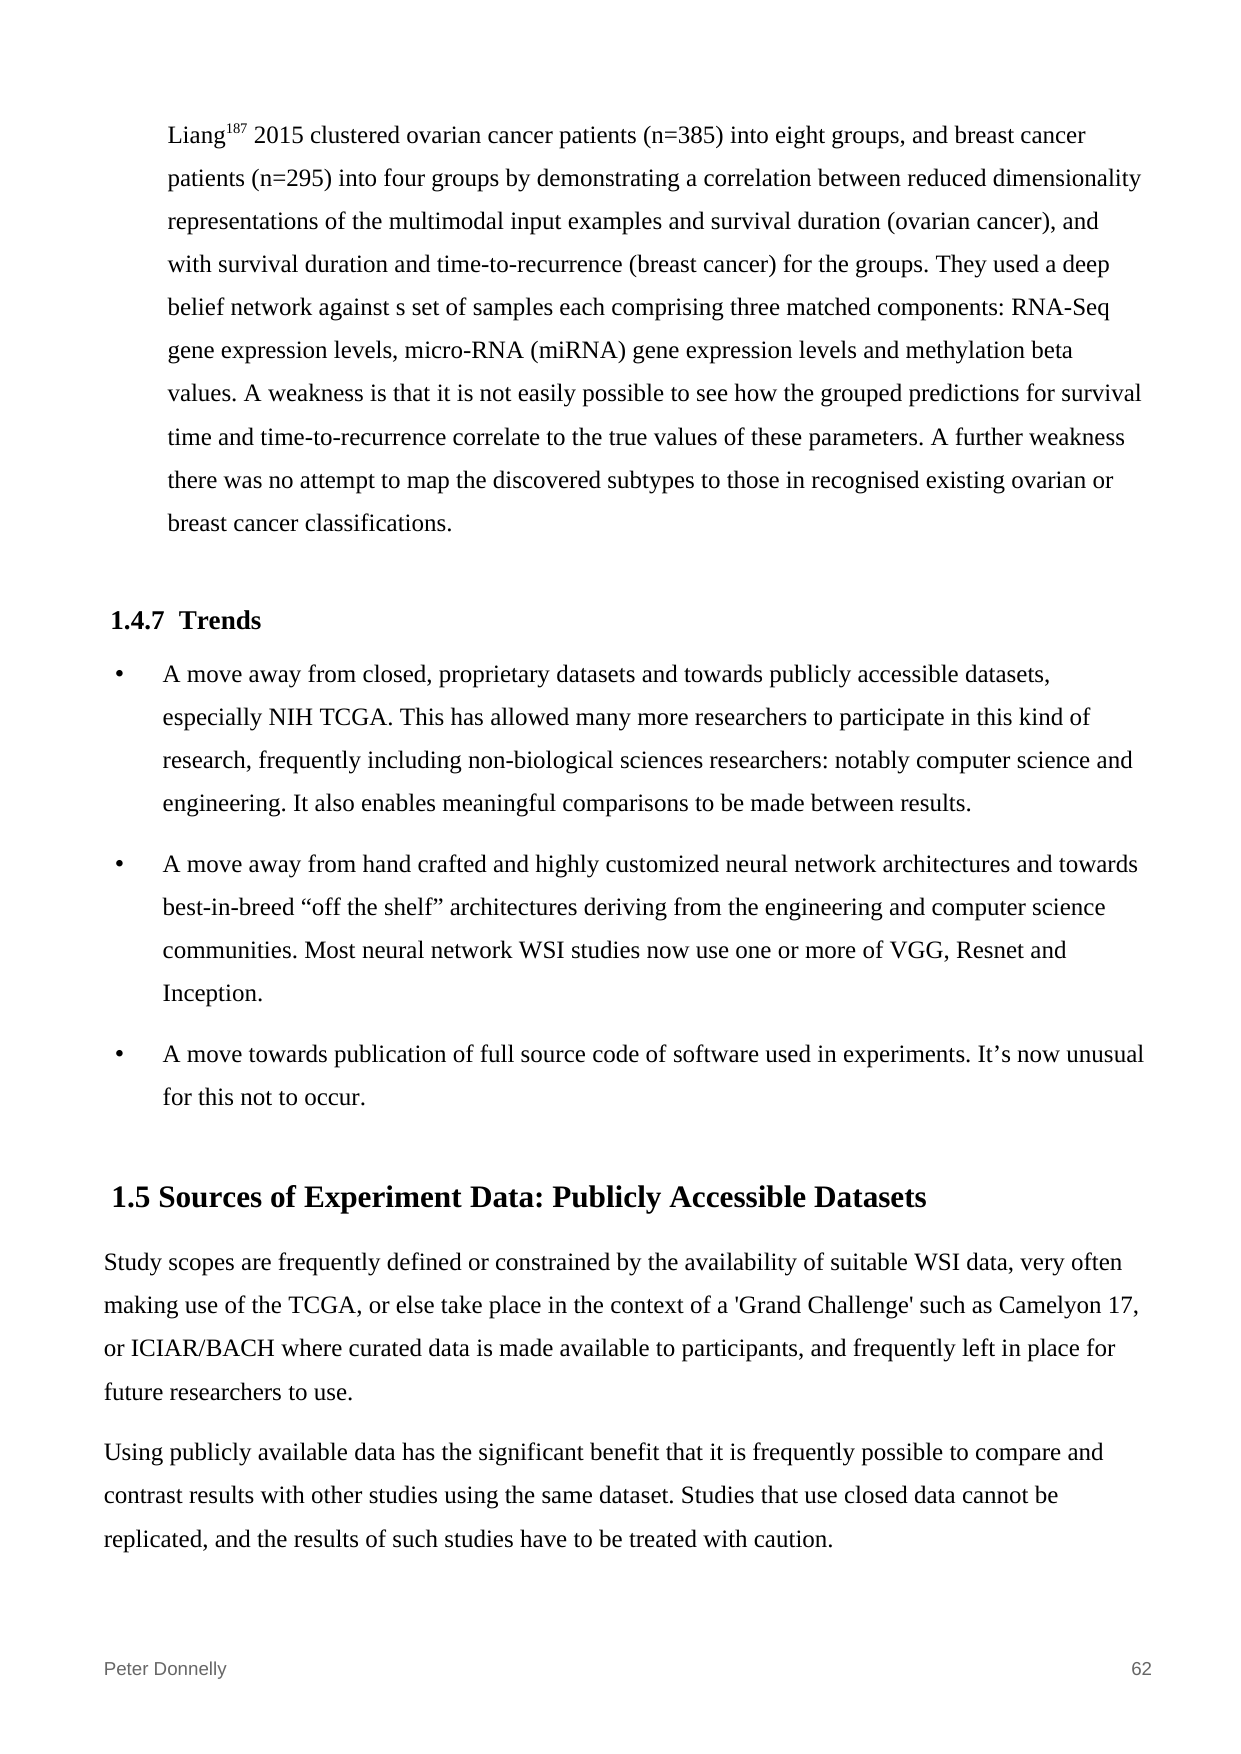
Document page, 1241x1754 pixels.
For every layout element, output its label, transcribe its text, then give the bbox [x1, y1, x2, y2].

list A move away from hand crafted and highly customized neural network architectures and towards best-in-breed “off the shelf” architectures deriving from the engineering and computer science communities. Most neural network WSI studies now use one or more of VGG, Resnet and Inception. [115, 849, 1146, 1007]
subtitle Sources of Experiment Data: Publicly Accessible Datasets [103, 1179, 1146, 1215]
text Using publicly available data has the significant benefit that it is frequently possible to compare and contrast results with other studies using the same dataset. Studies that use closed data cannot be replicated, and the results of such studies have to be treated with caution. [103, 1437, 1146, 1552]
subtitle Trends [103, 604, 1146, 635]
list A move towards publication of full source code of software used in experiments. It’s now unusual for this not to occur. [115, 1039, 1146, 1111]
text Liang 2015 clustered ovarian cancer patients (n=385) into eight groups, and breast cancer patients (n=295) into four groups by demonstrating a correlation between reduced dimensionality representations of the multimodal input examples and survival duration (ovarian cancer), and with survival duration and time-to-recurrence (breast cancer) for the groups. They used a deep belief network against s set of samples each comprising three matched components: RNA-Seq gene expression levels, micro-RNA (miRNA) gene expression levels and methylation beta values. A weakness is that it is not easily possible to see how the grouped predictions for survival time and time-to-recurrence correlate to the true values of these parameters. A further weakness there was no attempt to map the discovered subtypes to those in recognised existing ovarian or breast cancer classifications. [167, 120, 1146, 537]
list A move away from closed, proprietary datasets and towards publicly accessible datasets, especially NIH TCGA. This has allowed many more researchers to participate in this kind of research, frequently including non-biological sciences researchers: notably computer science and engineering. It also enables meaningful comparisons to be made between results. [115, 659, 1146, 817]
text Study scopes are frequently defined or constrained by the availability of suitable WSI data, very often making use of the TCGA, or else take place in the context of a 'Grand Challenge' such as Camelyon 17, or ICIAR/BACH where curated data is made available to participants, and frequently left in place for future researchers to use. [103, 1247, 1146, 1405]
